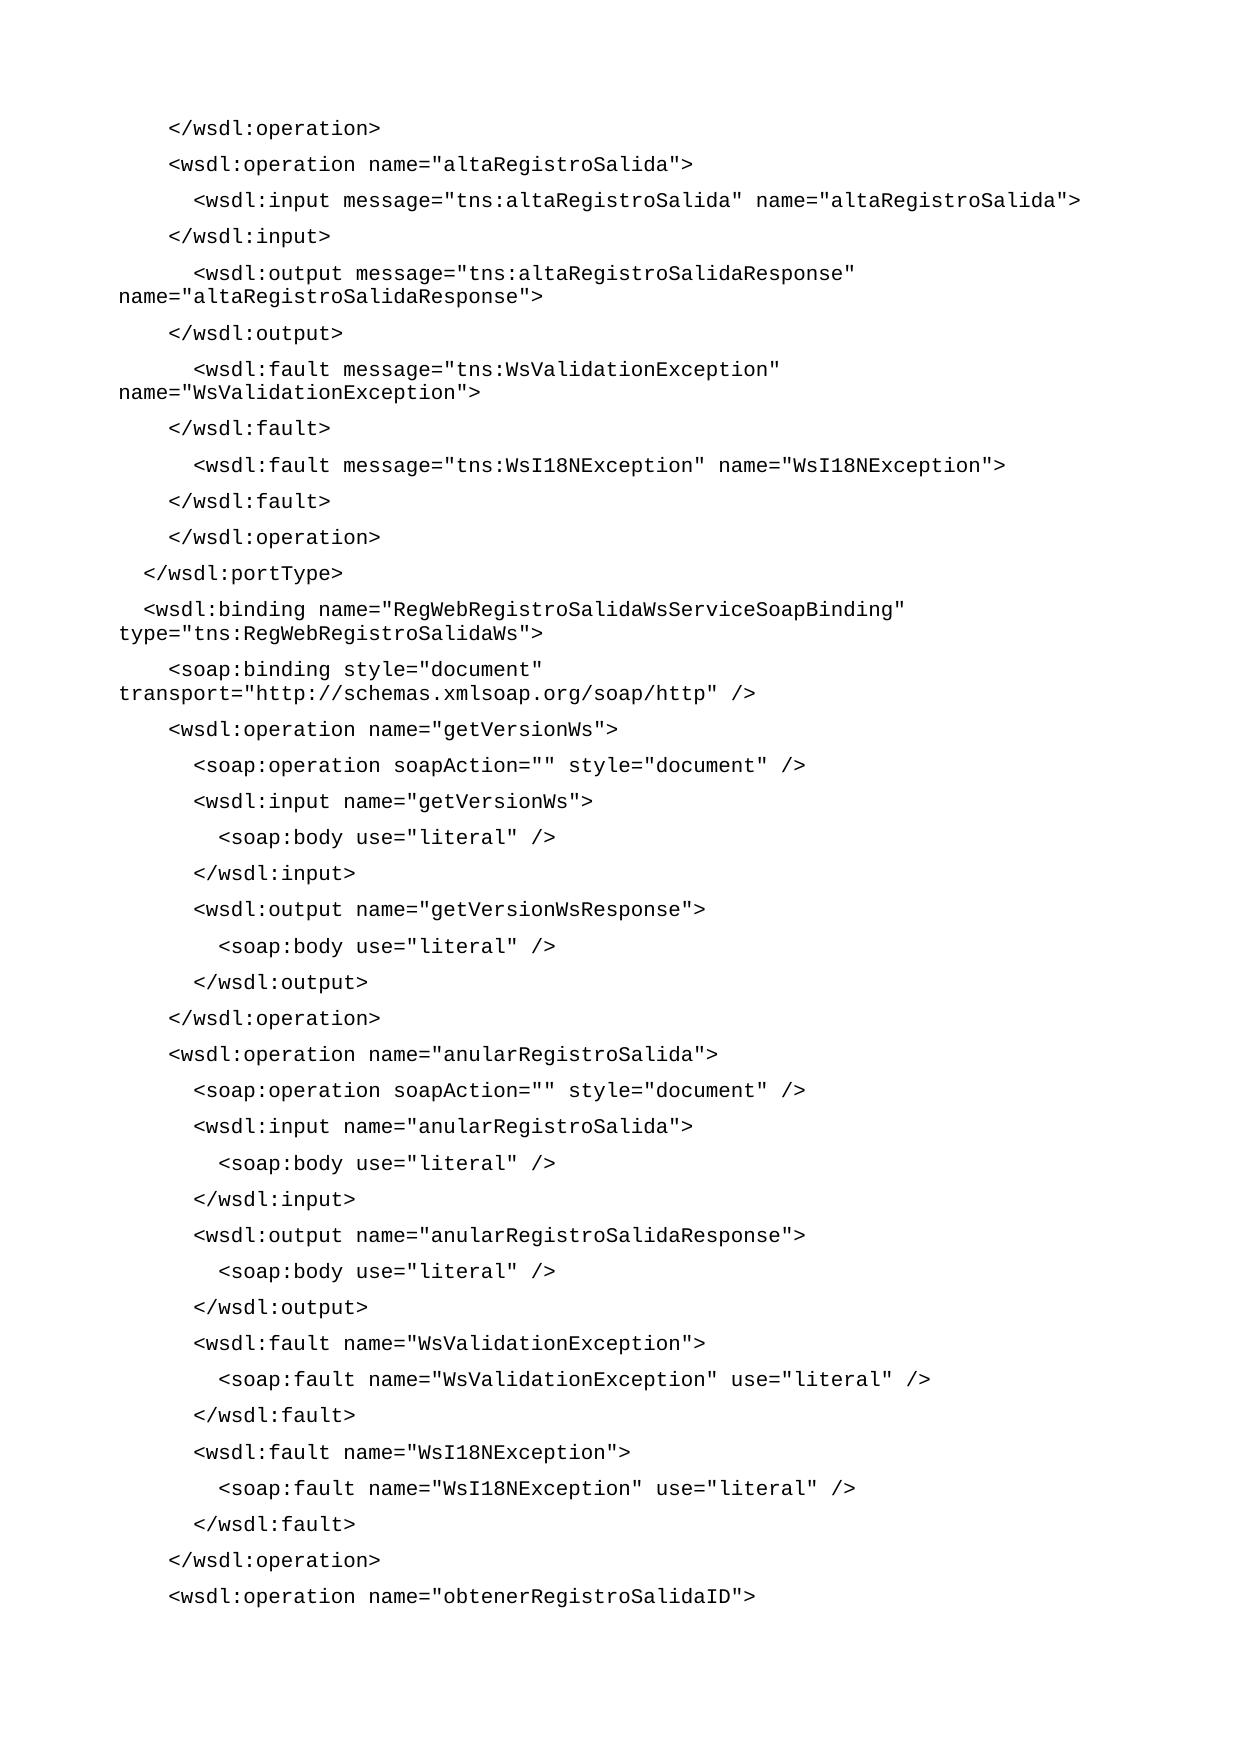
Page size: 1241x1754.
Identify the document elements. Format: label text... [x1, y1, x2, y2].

text <wsdl:output message="tns:altaRegistroSalidaResponse" name="altaRegistroSalidaResponse"> [118, 263, 1122, 310]
text <soap:body use="literal" /> [118, 1152, 1122, 1176]
text </wsdl:fault> [118, 1406, 1122, 1429]
text <wsdl:operation name="obtenerRegistroSalidaID"> [118, 1586, 1122, 1610]
text <wsdl:operation name="getVersionWs"> [118, 719, 1122, 742]
text <soap:body use="literal" /> [118, 827, 1122, 851]
text <wsdl:input name="anularRegistroSalida"> [118, 1116, 1122, 1140]
text </wsdl:input> [118, 863, 1122, 887]
text <wsdl:operation name="altaRegistroSalida"> [118, 154, 1122, 178]
text <wsdl:operation name="anularRegistroSalida"> [118, 1044, 1122, 1068]
text </wsdl:operation> [118, 118, 1122, 142]
text </wsdl:output> [118, 1297, 1122, 1321]
text <soap:body use="literal" /> [118, 1261, 1122, 1284]
text <wsdl:binding name="RegWebRegistroSalidaWsServiceSoapBinding" type="tns:RegWebRegistroSalidaWs"> [118, 599, 1122, 646]
text <soap:operation soapAction="" style="document" /> [118, 755, 1122, 778]
text <wsdl:fault message="tns:WsI18NException" name="WsI18NException"> [118, 454, 1122, 478]
text </wsdl:input> [118, 227, 1122, 250]
text </wsdl:operation> [118, 1008, 1122, 1032]
text <wsdl:output name="anularRegistroSalidaResponse"> [118, 1225, 1122, 1248]
text </wsdl:output> [118, 322, 1122, 346]
text </wsdl:fault> [118, 1514, 1122, 1538]
text </wsdl:fault> [118, 491, 1122, 514]
text </wsdl:input> [118, 1189, 1122, 1212]
text </wsdl:portType> [118, 563, 1122, 587]
text <wsdl:fault message="tns:WsValidationException" name="WsValidationException"> [118, 359, 1122, 406]
text <soap:fault name="WsValidationException" use="literal" /> [118, 1369, 1122, 1393]
text </wsdl:output> [118, 972, 1122, 995]
text </wsdl:operation> [118, 1550, 1122, 1574]
text <wsdl:input name="getVersionWs"> [118, 791, 1122, 815]
text <soap:fault name="WsI18NException" use="literal" /> [118, 1478, 1122, 1501]
text <wsdl:output name="getVersionWsResponse"> [118, 899, 1122, 923]
text <soap:body use="literal" /> [118, 936, 1122, 959]
text <wsdl:fault name="WsI18NException"> [118, 1442, 1122, 1465]
text </wsdl:operation> [118, 527, 1122, 551]
text <soap:binding style="document" transport="http://schemas.xmlsoap.org/soap/http" /> [118, 659, 1122, 706]
text </wsdl:fault> [118, 418, 1122, 442]
text <wsdl:input message="tns:altaRegistroSalida" name="altaRegistroSalida"> [118, 190, 1122, 214]
text <soap:operation soapAction="" style="document" /> [118, 1080, 1122, 1104]
text <wsdl:fault name="WsValidationException"> [118, 1333, 1122, 1357]
